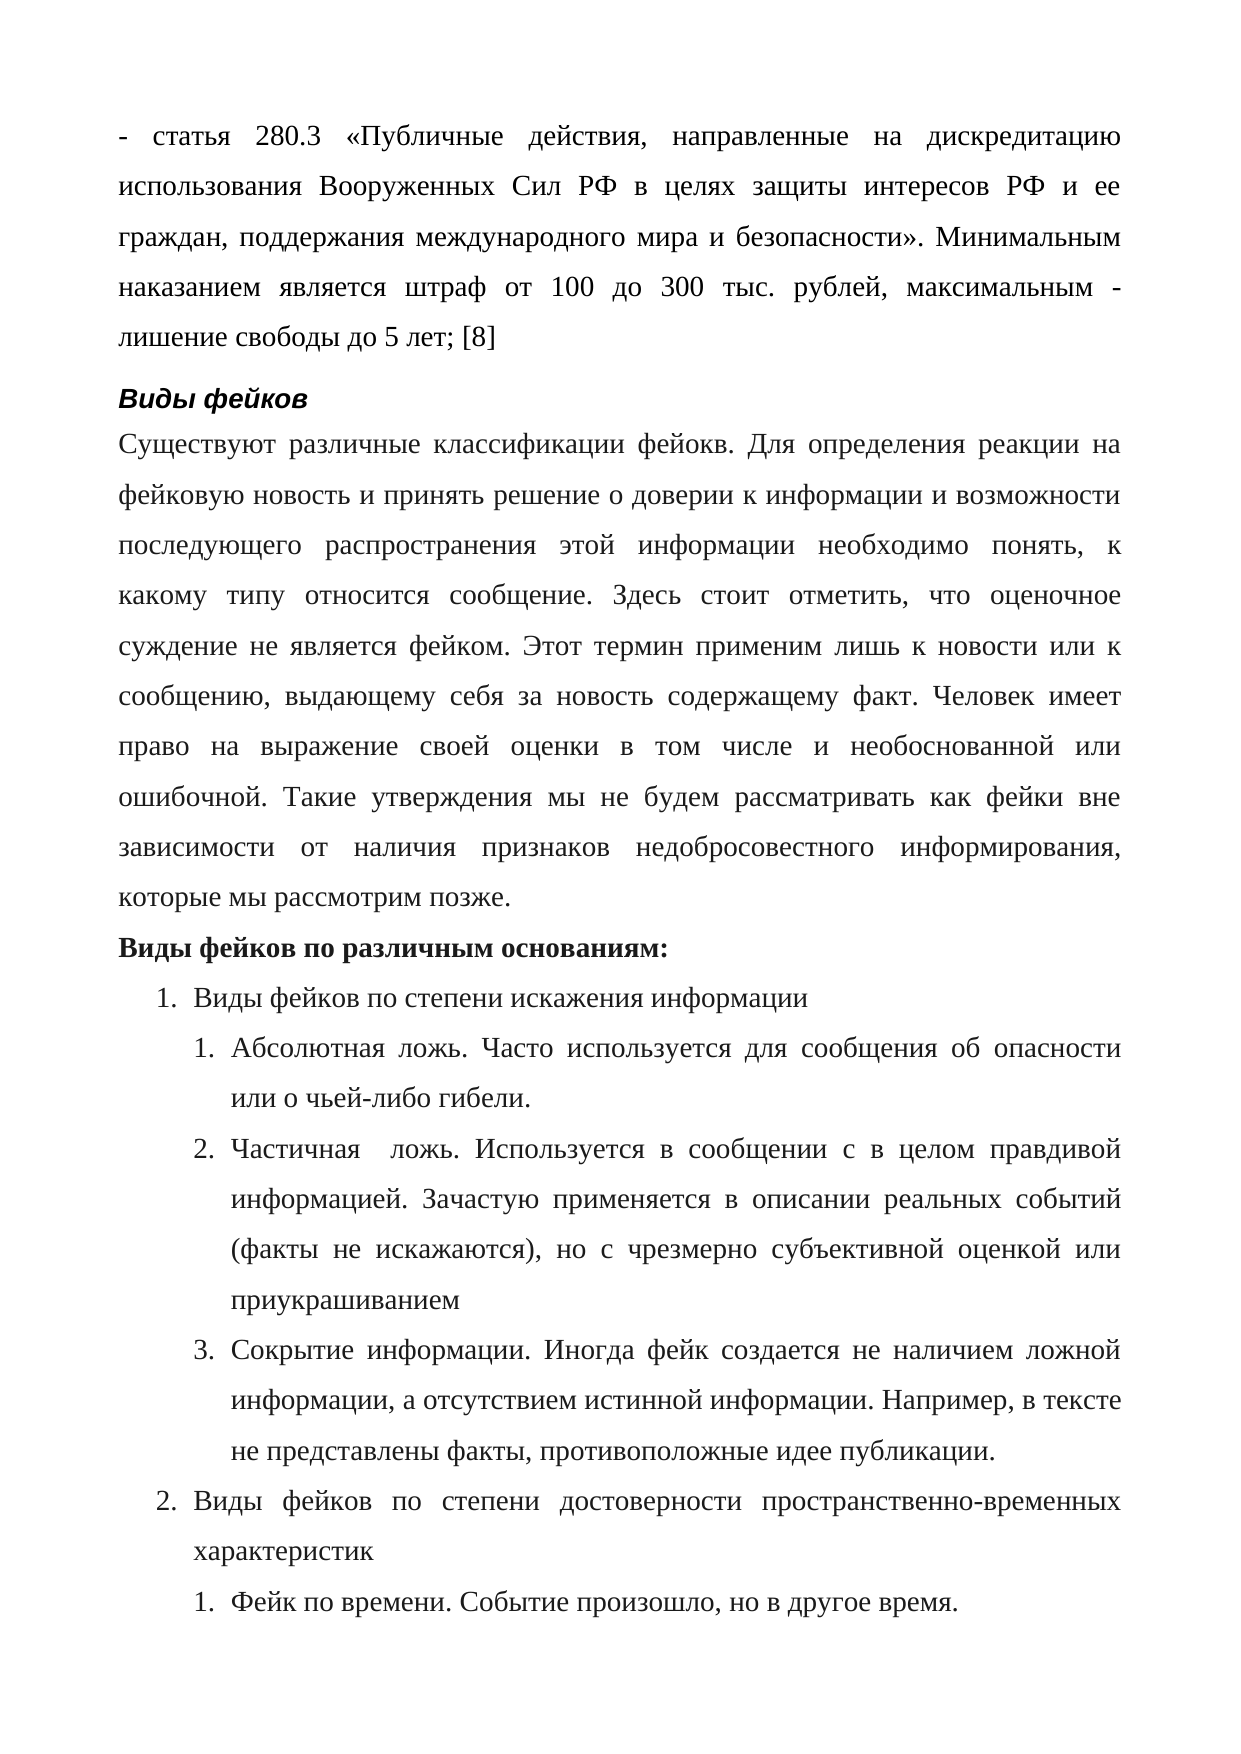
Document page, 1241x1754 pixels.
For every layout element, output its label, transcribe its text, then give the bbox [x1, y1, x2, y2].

list Фейк по времени. Событие произошло, но в другое время. [193, 1584, 1122, 1617]
list Сокрытие информации. Иногда фейк создается не наличием ложной информации, а отсутствием истинной информации. Например, в тексте не представлены факты, противоположные идее публикации. [193, 1332, 1122, 1466]
subtitle Виды фейков [118, 382, 1122, 414]
list Виды фейков по степени достоверности пространственно-временных характеристик [156, 1483, 1122, 1567]
list Абсолютная ложь. Часто используется для сообщения об опасности или о чьей-либо гибели. [193, 1030, 1122, 1114]
text Виды фейков по различным основаниям: [118, 930, 1122, 963]
list Частичная ложь. Используется в сообщении с в целом правдивой информацией. Зачастую применяется в описании реальных событий (факты не искажаются), но с чрезмерно субъективной оценкой или приукрашиванием [193, 1131, 1122, 1315]
text Существуют различные классификации фейокв. Для определения реакции на фейковую новость и принять решение о доверии к информации и возможности последующего распространения этой информации необходимо понять, к какому типу относится сообщение. Здесь стоит отметить, что оценочное суждение не является фейком. Этот термин применим лишь к новости или к сообщению, выдающему себя за новость содержащему факт. Человек имеет право на выражение своей оценки в том числе и необоснованной или ошибочной. Такие утверждения мы не будем рассматривать как фейки вне зависимости от наличия признаков недобросовестного информирования, которые мы рассмотрим позже. [118, 427, 1122, 913]
list Виды фейков по степени искажения информации [156, 980, 1122, 1013]
text - статья 280.3 «Публичные действия, направленные на дискредитацию использования Вооруженных Сил РФ в целях защиты интересов РФ и ее граждан, поддержания международного мира и безопасности». Минимальным наказанием является штраф от 100 до 300 тыс. рублей, максимальным - лишение свободы до 5 лет; [8] [118, 118, 1122, 353]
